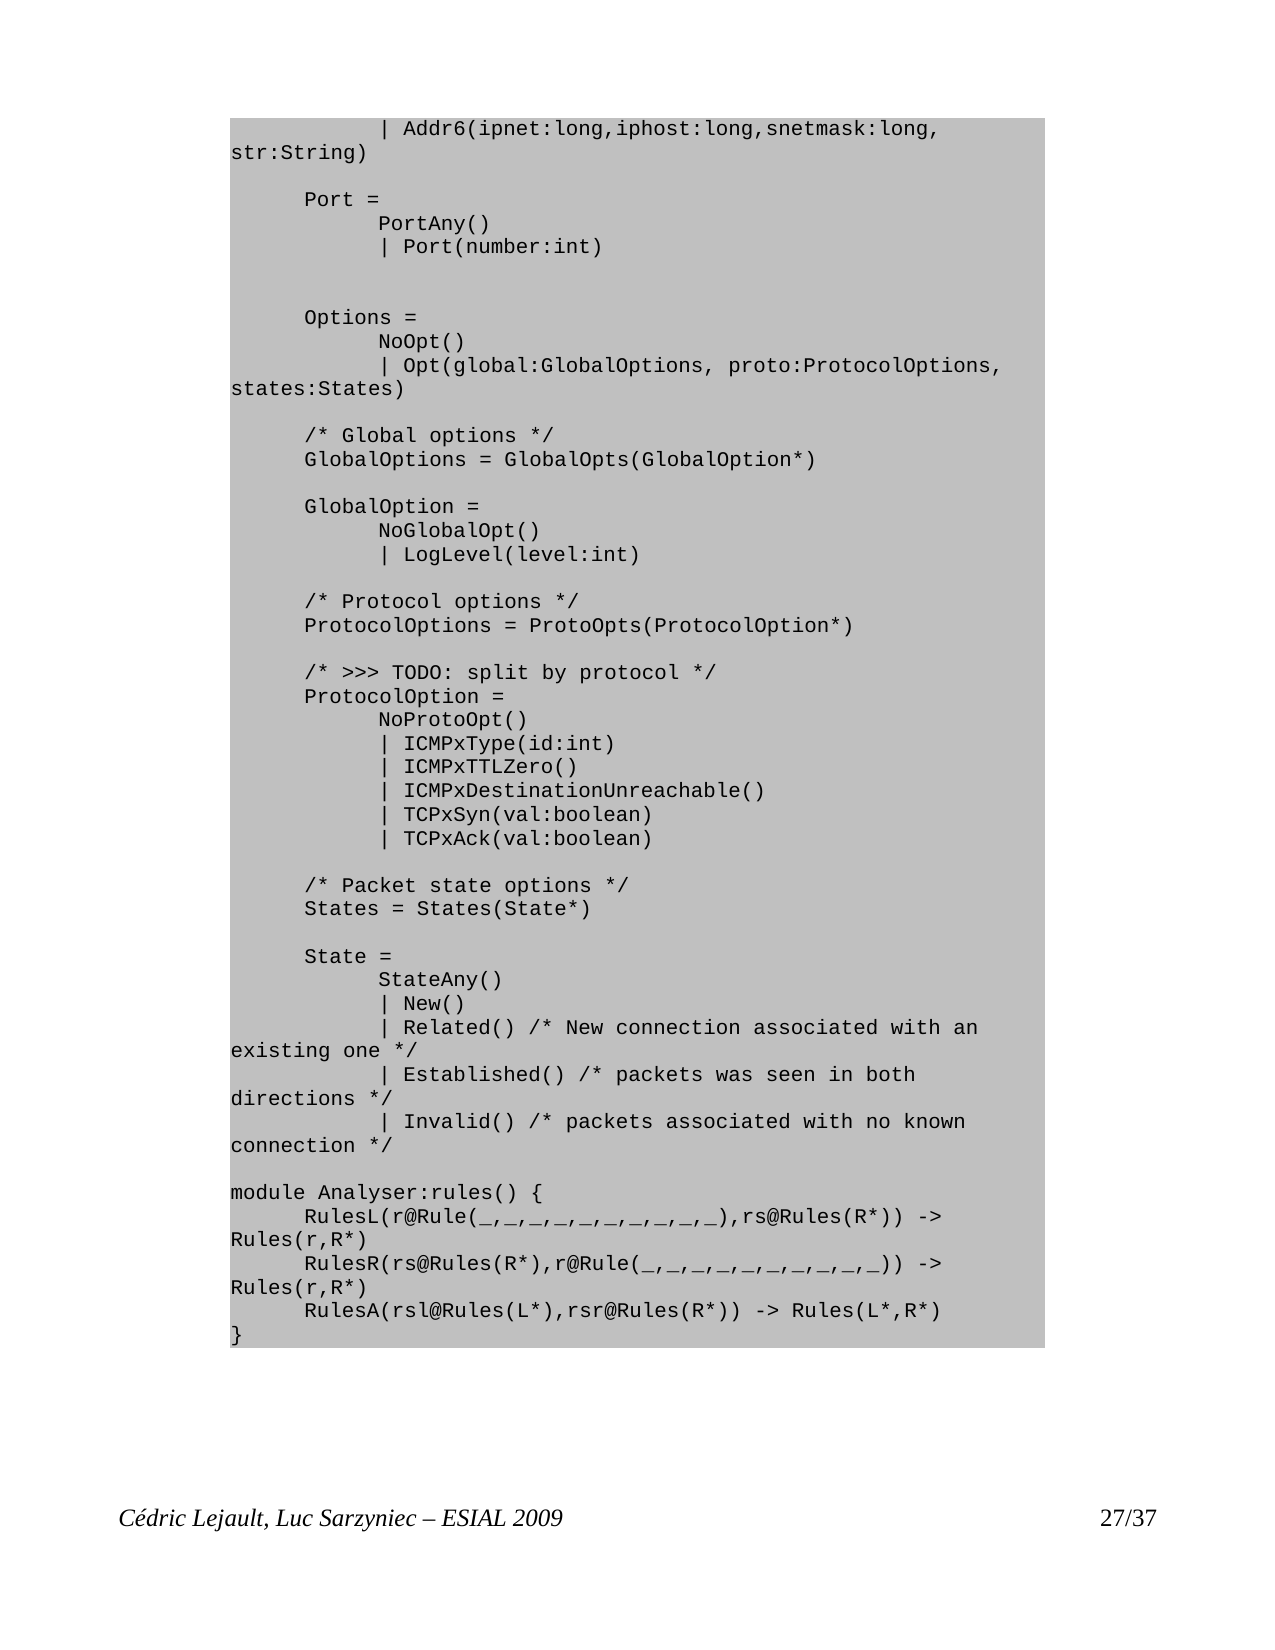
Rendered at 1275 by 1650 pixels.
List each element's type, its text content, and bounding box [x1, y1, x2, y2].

text /* Global options */ [230, 426, 1045, 449]
text module Analyser:rules() { [230, 1182, 1045, 1206]
text | Port(number:int) [230, 236, 1045, 260]
text StateAny() [230, 969, 1045, 993]
text | ICMPxTTLZero() [230, 757, 1045, 780]
text ProtocolOption = [230, 686, 1045, 709]
text | ICMPxDestinationUnreachable() [230, 780, 1045, 804]
text NoOpt() [230, 331, 1045, 354]
text NoGlobalOpt() [230, 520, 1045, 544]
text /* >>> TODO: split by protocol */ [230, 662, 1045, 686]
text PortAny() [230, 213, 1045, 236]
text GlobalOption = [230, 496, 1045, 520]
text ProtocolOptions = ProtoOpts(ProtocolOption*) [230, 615, 1045, 638]
text RulesR(rs@Rules(R*),r@Rule(_,_,_,_,_,_,_,_,_,_)) -> Rules(r,R*) [230, 1253, 1045, 1300]
text } [230, 1324, 1045, 1348]
text | TCPxSyn(val:boolean) [230, 804, 1045, 827]
text /* Protocol options */ [230, 591, 1045, 615]
text /* Packet state options */ [230, 875, 1045, 898]
text | New() [230, 993, 1045, 1017]
text State = [230, 946, 1045, 969]
text | TCPxAck(val:boolean) [230, 827, 1045, 851]
text | Invalid() /* packets associated with no known connection */ [230, 1111, 1045, 1158]
text RulesL(r@Rule(_,_,_,_,_,_,_,_,_,_),rs@Rules(R*)) -> Rules(r,R*) [230, 1206, 1045, 1253]
text GlobalOptions = GlobalOpts(GlobalOption*) [230, 449, 1045, 473]
text | Addr6(ipnet:long,iphost:long,snetmask:long, str:String) [230, 118, 1045, 165]
text NoProtoOpt() [230, 709, 1045, 733]
text | LogLevel(level:int) [230, 544, 1045, 567]
text | ICMPxType(id:int) [230, 733, 1045, 757]
text Options = [230, 307, 1045, 331]
text Port = [230, 189, 1045, 213]
text | Established() /* packets was seen in both directions */ [230, 1064, 1045, 1111]
text States = States(State*) [230, 898, 1045, 922]
text | Related() /* New connection associated with an existing one */ [230, 1017, 1045, 1064]
text RulesA(rsl@Rules(L*),rsr@Rules(R*)) -> Rules(L*,R*) [230, 1300, 1045, 1324]
text | Opt(global:GlobalOptions, proto:ProtocolOptions, states:States) [230, 354, 1045, 402]
